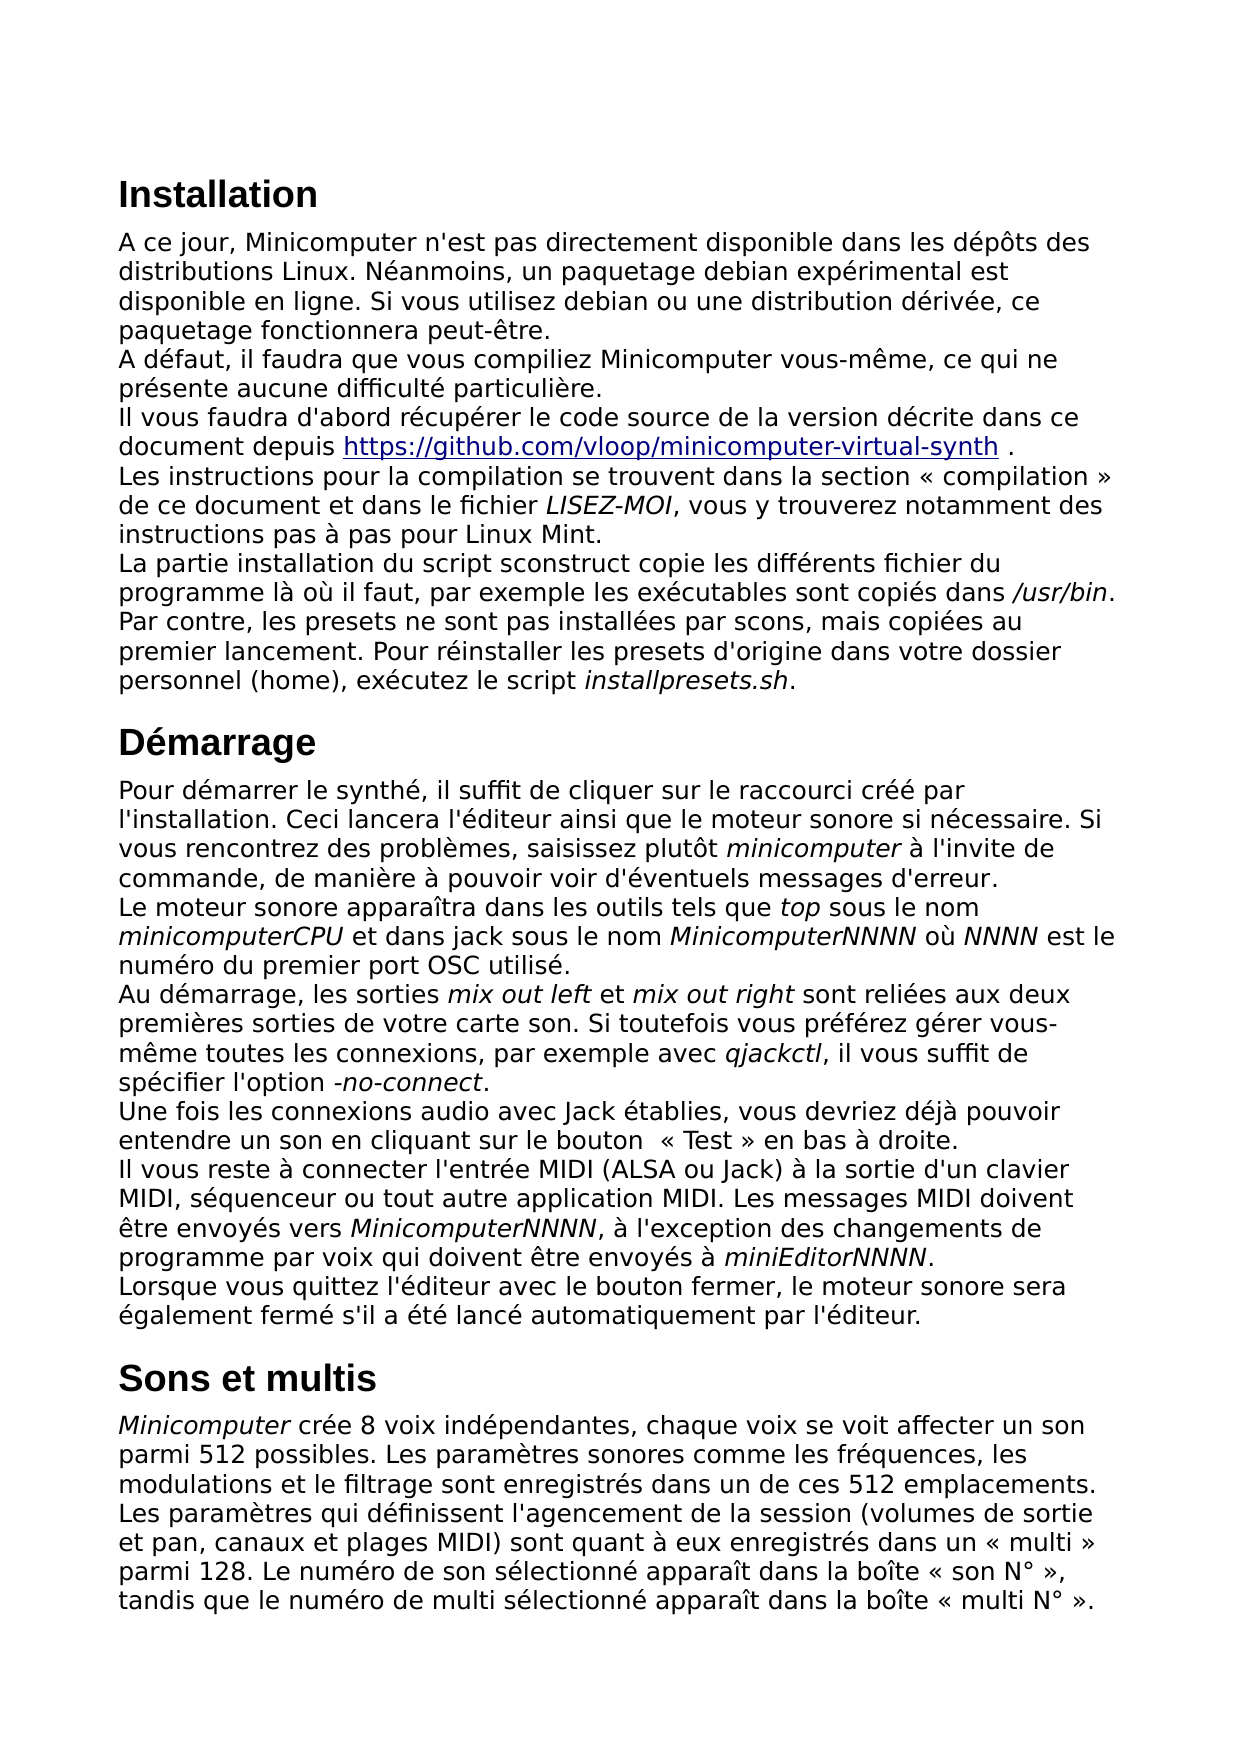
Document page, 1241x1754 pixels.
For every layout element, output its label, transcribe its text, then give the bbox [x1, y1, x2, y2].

text Minicomputer crée 8 voix indépendantes, chaque voix se voit affecter un son parmi 512 possibles. Les paramètres sonores comme les fréquences, les modulations et le filtrage sont enregistrés dans un de ces 512 emplacements. Les paramètres qui définissent l'agencement de la session (volumes de sortie et pan, canaux et plages MIDI) sont quant à eux enregistrés dans un « multi » parmi 128. Le numéro de son sélectionné apparaît dans la boîte « son N° », tandis que le numéro de multi sélectionné apparaît dans la boîte « multi N° ». [118, 1412, 1122, 1616]
text Les instructions pour la compilation se trouvent dans la section « compilation » de ce document et dans le fichier LISEZ-MOI, vous y trouverez notamment des instructions pas à pas pour Linux Mint. [118, 462, 1122, 549]
subtitle Démarrage [118, 720, 1122, 764]
text Lorsque vous quittez l'éditeur avec le bouton fermer, le moteur sonore sera également fermé s'il a été lancé automatiquement par l'éditeur. [118, 1272, 1122, 1330]
subtitle Installation [118, 172, 1122, 216]
text A ce jour, Minicomputer n'est pas directement disponible dans les dépôts des distributions Linux. Néanmoins, un paquetage debian expérimental est disponible en ligne. Si vous utilisez debian ou une distribution dérivée, ce paquetage fonctionnera peut-être. [118, 228, 1122, 345]
subtitle Sons et multis [118, 1355, 1122, 1399]
text Il vous reste à connecter l'entrée MIDI (ALSA ou Jack) à la sortie d'un clavier MIDI, séquenceur ou tout autre application MIDI. Les messages MIDI doivent être envoyés vers MinicomputerNNNN, à l'exception des changements de programme par voix qui doivent être envoyés à miniEditorNNNN. [118, 1155, 1122, 1272]
text Au démarrage, les sorties mix out left et mix out right sont reliées aux deux premières sorties de votre carte son. Si toutefois vous préférez gérer vous-même toutes les connexions, par exemple avec qjackctl, il vous suffit de spécifier l'option -no-connect. [118, 980, 1122, 1097]
text Une fois les connexions audio avec Jack établies, vous devriez déjà pouvoir entendre un son en cliquant sur le bouton « Test » en bas à droite. [118, 1097, 1122, 1155]
text Le moteur sonore apparaîtra dans les outils tels que top sous le nom minicomputerCPU et dans jack sous le nom MinicomputerNNNN où NNNN est le numéro du premier port OSC utilisé. [118, 893, 1122, 980]
text La partie installation du script sconstruct copie les différents fichier du programme là où il faut, par exemple les exécutables sont copiés dans /usr/bin. [118, 549, 1122, 608]
text Pour démarrer le synthé, il suffit de cliquer sur le raccourci créé par l'installation. Ceci lancera l'éditeur ainsi que le moteur sonore si nécessaire. Si vous rencontrez des problèmes, saisissez plutôt minicomputer à l'invite de commande, de manière à pouvoir voir d'éventuels messages d'erreur. [118, 776, 1122, 893]
text Il vous faudra d'abord récupérer le code source de la version décrite dans ce document depuis https://github.com/vloop/minicomputer-virtual-synth . [118, 403, 1122, 462]
text A défaut, il faudra que vous compiliez Minicomputer vous-même, ce qui ne présente aucune difficulté particulière. [118, 345, 1122, 403]
text Par contre, les presets ne sont pas installées par scons, mais copiées au premier lancement. Pour réinstaller les presets d'origine dans votre dossier personnel (home), exécutez le script installpresets.sh. [118, 608, 1122, 695]
